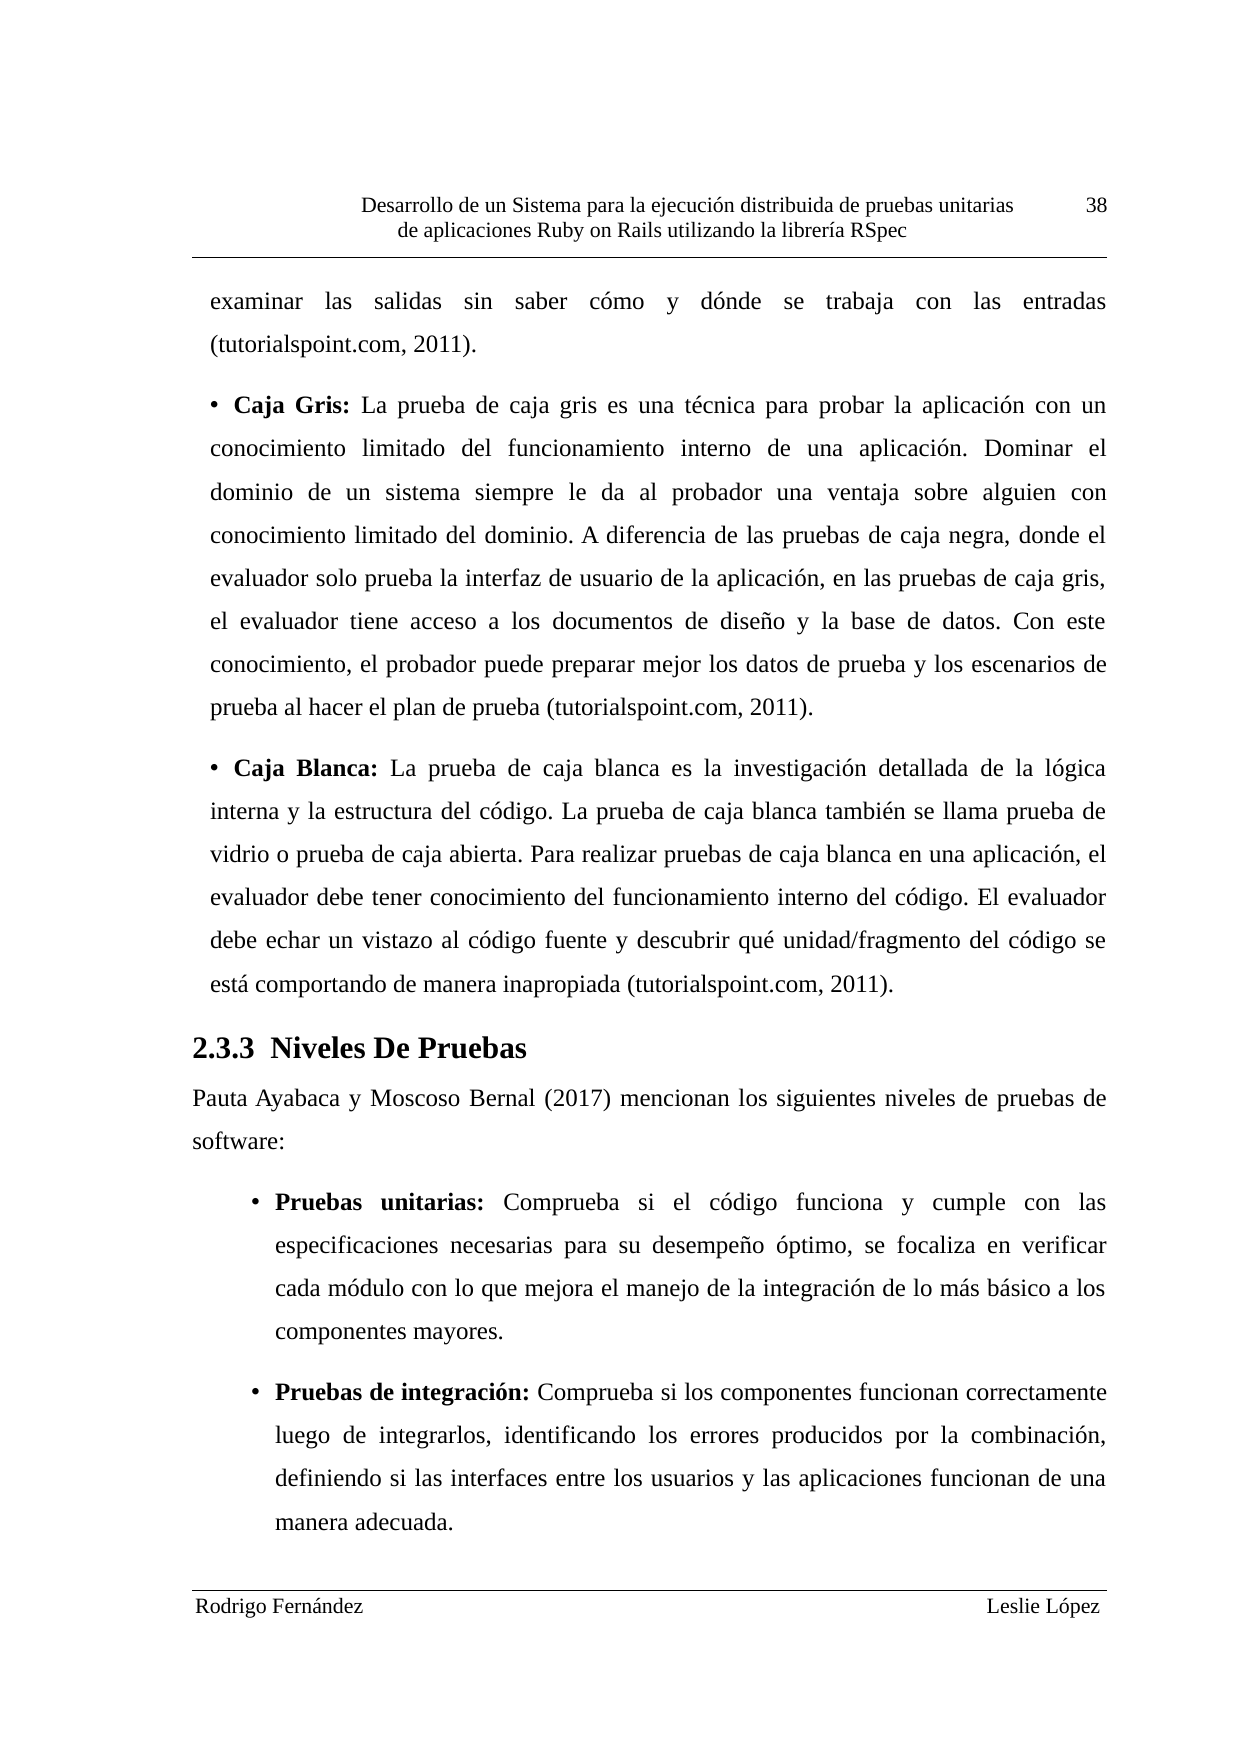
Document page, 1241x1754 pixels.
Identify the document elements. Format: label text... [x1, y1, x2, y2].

list examinar las salidas sin saber cómo y dónde se trabaja con las entradas (tutorialspoint.com, 2011)⁠. [210, 286, 1107, 358]
list Caja Blanca: La prueba de caja blanca es la investigación detallada de la lógica interna y la estructura del código. La prueba de caja blanca también se llama prueba de vidrio o prueba de caja abierta. Para realizar pruebas de caja blanca en una aplicación, el evaluador debe tener conocimiento del funcionamiento interno del código. El evaluador debe echar un vistazo al código fuente y descubrir qué unidad/fragmento del código se está comportando de manera inapropiada (tutorialspoint.com, 2011)⁠. [210, 753, 1107, 997]
subtitle Niveles de Pruebas [192, 1029, 1107, 1065]
list Caja Gris: La prueba de caja gris es una técnica para probar la aplicación con un conocimiento limitado del funcionamiento interno de una aplicación. Dominar el dominio de un sistema siempre le da al probador una ventaja sobre alguien con conocimiento limitado del dominio. A diferencia de las pruebas de caja negra, donde el evaluador solo prueba la interfaz de usuario de la aplicación, en las pruebas de caja gris, el evaluador tiene acceso a los documentos de diseño y la base de datos. Con este conocimiento, el probador puede preparar mejor los datos de prueba y los escenarios de prueba al hacer el plan de prueba (tutorialspoint.com, 2011)⁠. [210, 390, 1107, 721]
list Pruebas unitarias: Comprueba si el código funciona y cumple con las especificaciones necesarias para su desempeño óptimo, se focaliza en verificar cada módulo con lo que mejora el manejo de la integración de lo más básico a los componentes mayores. [251, 1187, 1107, 1345]
list Pruebas de integración: Comprueba si los componentes funcionan correctamente luego de integrarlos, identificando los errores producidos por la combinación, definiendo si las interfaces entre los usuarios y las aplicaciones funcionan de una manera adecuada. [251, 1377, 1107, 1535]
text Pauta Ayabaca y Moscoso Bernal (2017)⁠ mencionan los siguientes niveles de pruebas de software: [192, 1083, 1107, 1155]
